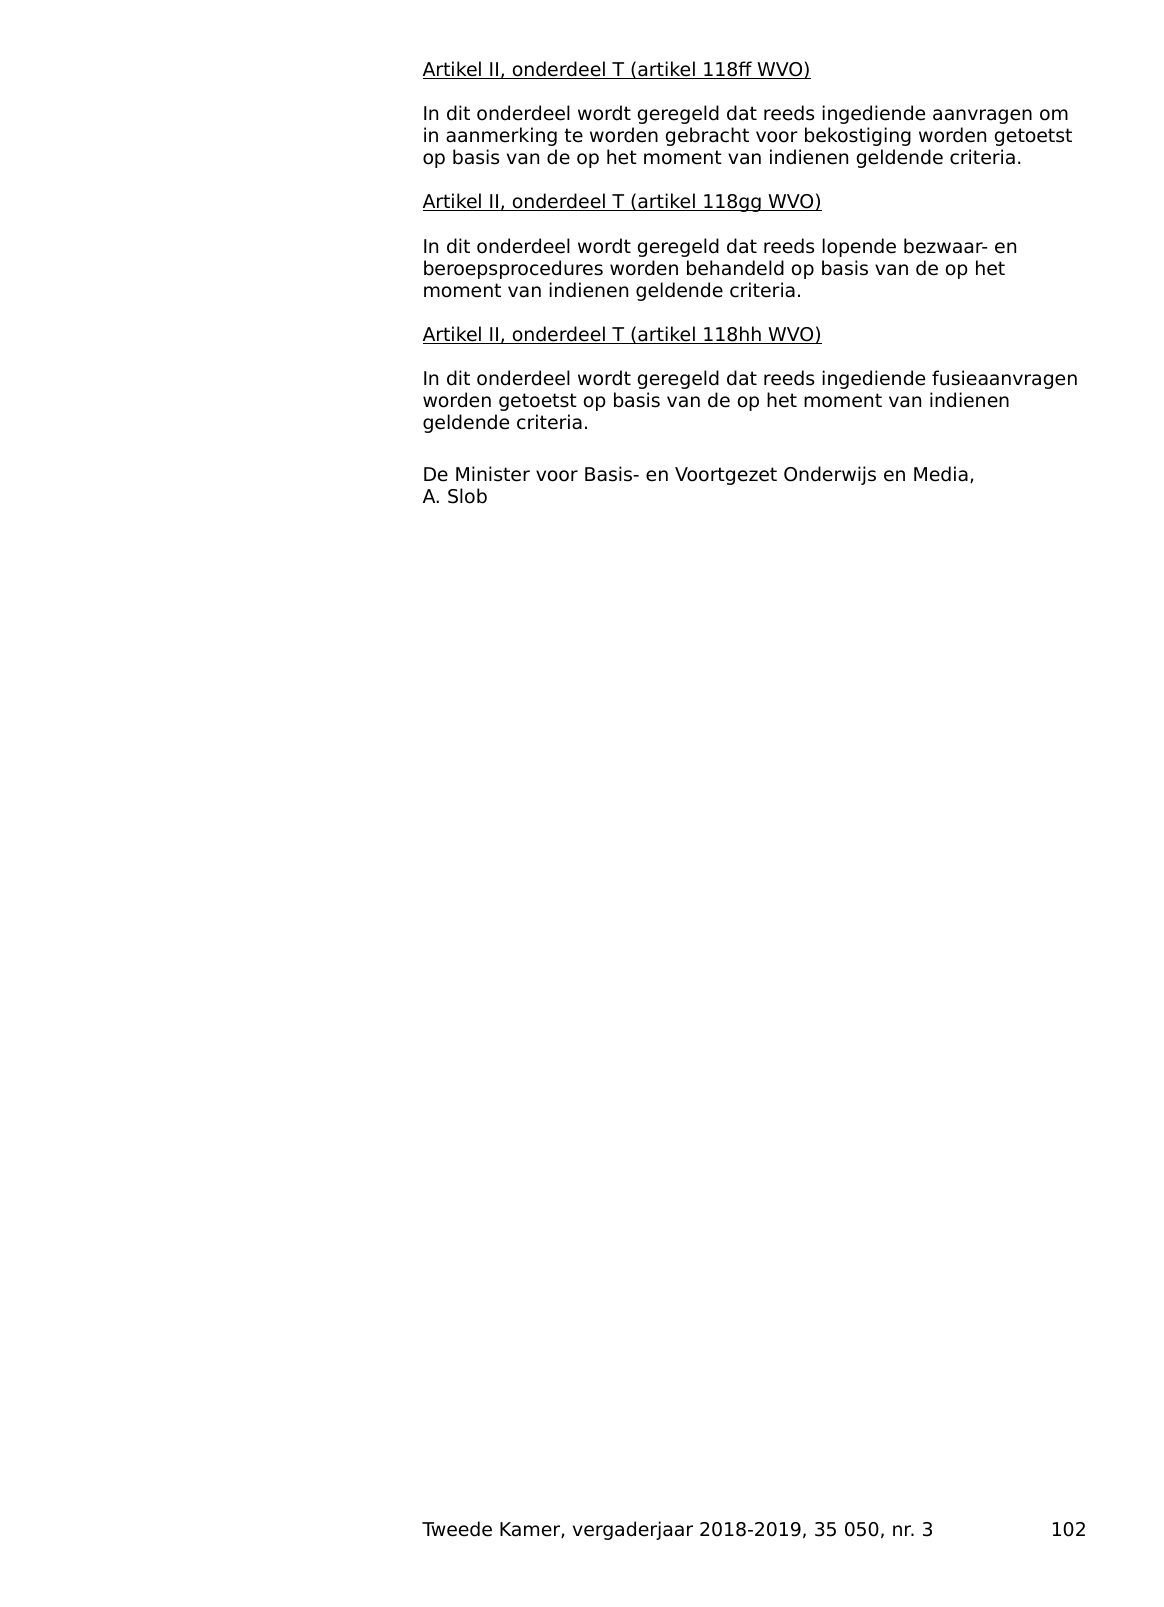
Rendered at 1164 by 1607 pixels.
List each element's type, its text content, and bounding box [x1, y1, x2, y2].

text In dit onderdeel wordt geregeld dat reeds lopende bezwaar- en beroepsprocedures worden behandeld op basis van de op het moment van indienen geldende criteria. [422, 236, 1087, 301]
subtitle Artikel II, onderdeel T (artikel 118ff WVO) [422, 59, 1087, 81]
text De Minister voor Basis- en Voortgezet Onderwijs en Media, A. Slob [422, 464, 1087, 508]
text In dit onderdeel wordt geregeld dat reeds ingediende fusieaanvragen worden getoetst op basis van de op het moment van indienen geldende criteria. [422, 368, 1087, 434]
subtitle Artikel II, onderdeel T (artikel 118gg WVO) [422, 191, 1087, 213]
subtitle Artikel II, onderdeel T (artikel 118hh WVO) [422, 324, 1087, 346]
text In dit onderdeel wordt geregeld dat reeds ingediende aanvragen om in aanmerking te worden gebracht voor bekostiging worden getoetst op basis van de op het moment van indienen geldende criteria. [422, 103, 1087, 169]
